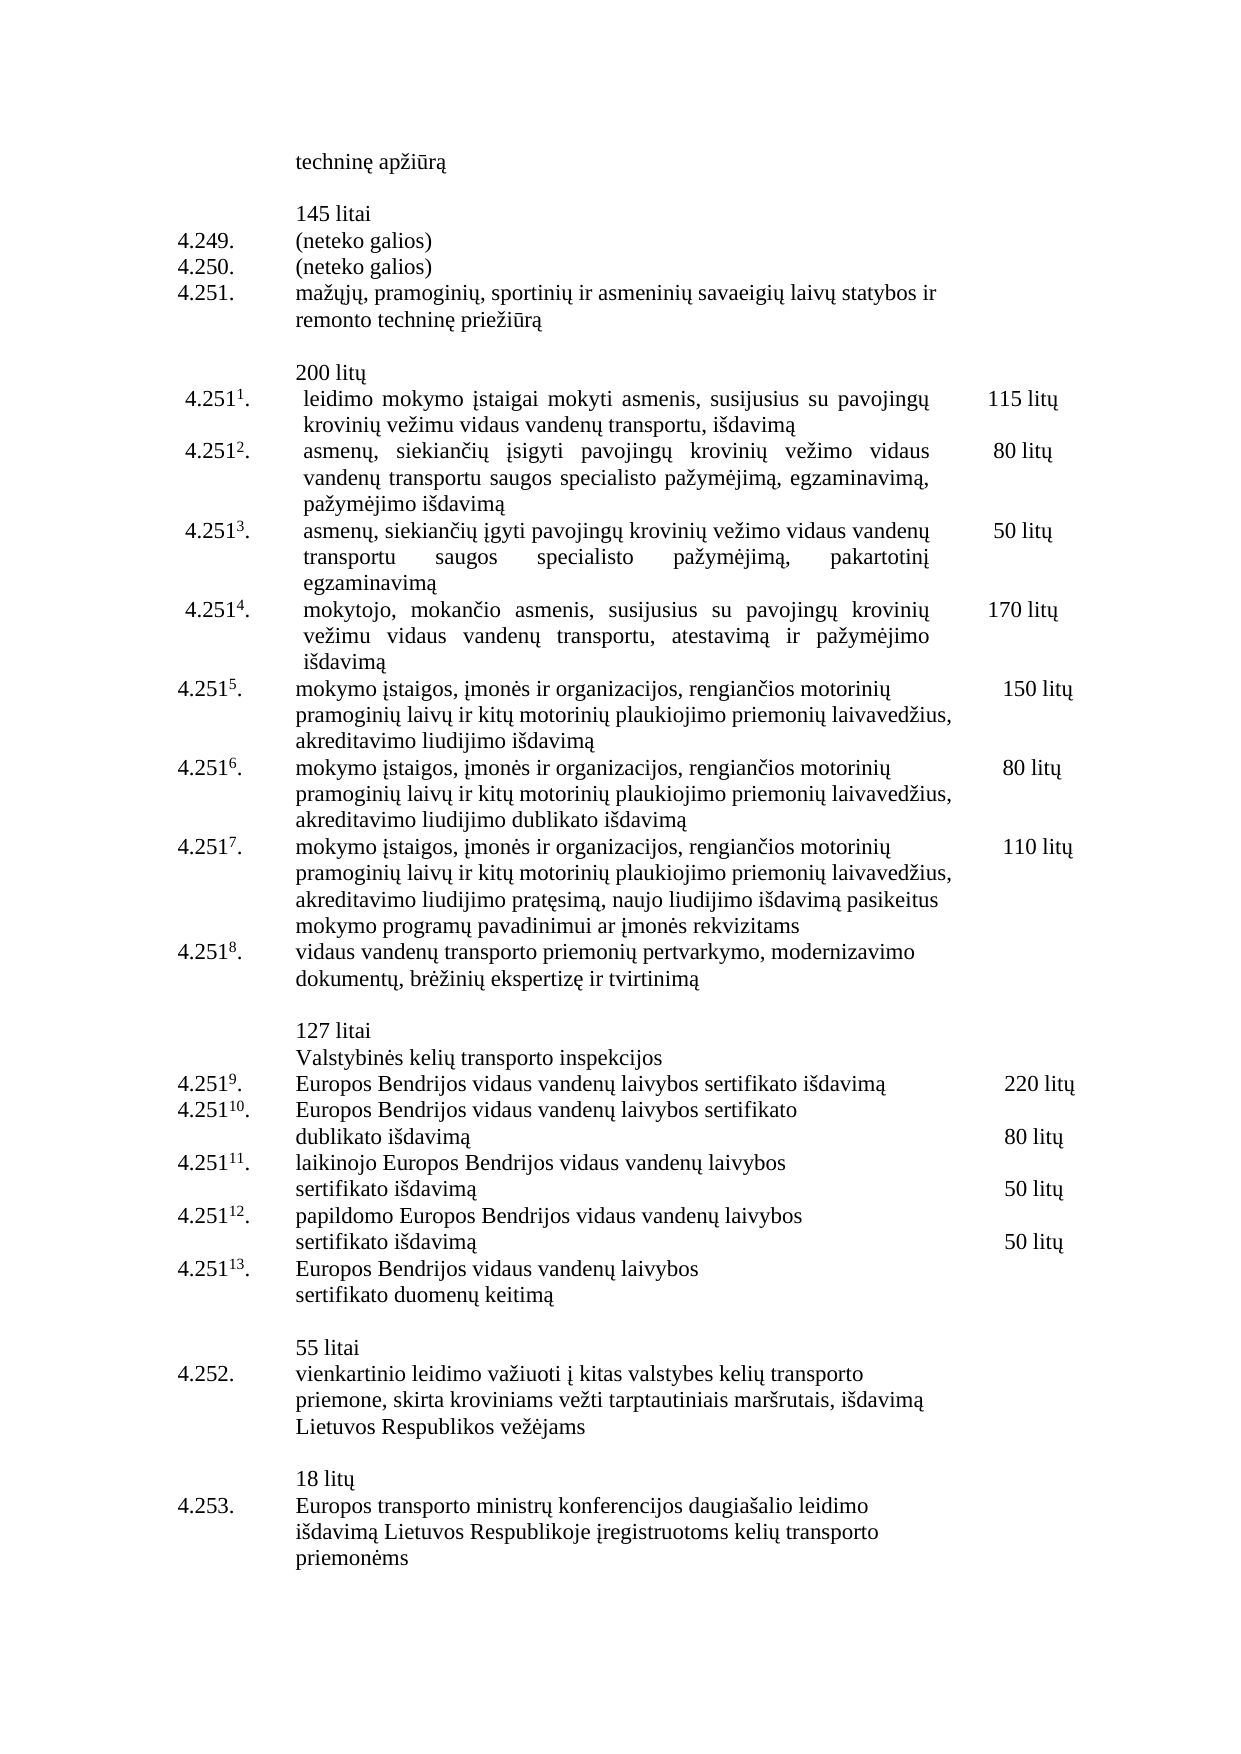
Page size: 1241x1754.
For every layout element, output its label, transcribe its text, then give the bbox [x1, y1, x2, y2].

text Valstybinės kelių transporto inspekcijos [177, 1044, 945, 1070]
table_header 115 litų [942, 385, 1104, 438]
text pramoginių laivų ir kitų motorinių plaukiojimo priemonių laivavedžius, [177, 780, 1122, 807]
text dublikato išdavimą 80 litų [177, 1123, 1122, 1149]
text pramoginių laivų ir kitų motorinių plaukiojimo priemonių laivavedžius, [177, 701, 1122, 727]
text 4.25110. Europos Bendrijos vidaus vandenų laivybos sertifikato [177, 1096, 1122, 1123]
text techninę apžiūrą 145 litai [177, 148, 945, 227]
text 4.2519. Europos Bendrijos vidaus vandenų laivybos sertifikato išdavimą 220 litų [177, 1070, 1122, 1096]
text 4.2517. mokymo įstaigos, įmonės ir organizacijos, rengiančios motorinių 110 litų [177, 833, 1122, 859]
table_cell 4.2514. [174, 596, 292, 675]
table_header leidimo mokymo įstaigai mokyti asmenis, susijusius su pavojingų krovinių vežimu vidaus vandenų transportu, išdavimą [292, 385, 942, 438]
text 4.250. (neteko galios) [177, 253, 945, 279]
table_cell 170 litų [942, 596, 1104, 675]
table_header 4.2511. [174, 385, 292, 438]
table_cell 4.2513. [174, 517, 292, 596]
text akreditavimo liudijimo išdavimą [177, 727, 1122, 754]
text sertifikato išdavimą 50 litų [177, 1228, 1122, 1254]
text akreditavimo liudijimo pratęsimą, naujo liudijimo išdavimą pasikeitus [177, 886, 1122, 912]
table_cell asmenų, siekiančių įgyti pavojingų krovinių vežimo vidaus vandenų transportu saugos specialisto pažymėjimą, pakartotinį egzaminavimą [292, 517, 942, 596]
text 4.2518. vidaus vandenų transporto priemonių pertvarkymo, modernizavimo dokumentų, brėžinių ekspertizę ir tvirtinimą 127 litai [177, 938, 945, 1044]
table_cell asmenų, siekiančių įsigyti pavojingų krovinių vežimo vidaus vandenų transportu saugos specialisto pažymėjimą, egzaminavimą, pažymėjimo išdavimą [292, 438, 942, 517]
text pramoginių laivų ir kitų motorinių plaukiojimo priemonių laivavedžius, [177, 859, 1122, 886]
table_cell mokytojo, mokančio asmenis, susijusius su pavojingų krovinių vežimu vidaus vandenų transportu, atestavimą ir pažymėjimo išdavimą [292, 596, 942, 675]
text 4.25113. Europos Bendrijos vidaus vandenų laivybos [177, 1254, 1122, 1281]
table_cell 50 litų [942, 517, 1104, 596]
table_cell 4.2512. [174, 438, 292, 517]
text mokymo programų pavadinimui ar įmonės rekvizitams [177, 912, 1122, 938]
text 4.25112. papildomo Europos Bendrijos vidaus vandenų laivybos [177, 1202, 1122, 1228]
text sertifikato išdavimą 50 litų [177, 1176, 1122, 1202]
text 4.251. mažųjų, pramoginių, sportinių ir asmeninių savaeigių laivų statybos ir remonto techninę priežiūrą 200 litų [177, 279, 945, 385]
text sertifikato duomenų keitimą 55 litai [177, 1281, 945, 1360]
text 4.249. (neteko galios) [177, 227, 945, 253]
text 4.2515. mokymo įstaigos, įmonės ir organizacijos, rengiančios motorinių 150 litų [177, 675, 1122, 701]
text 4.2516. mokymo įstaigos, įmonės ir organizacijos, rengiančios motorinių 80 litų [177, 754, 1122, 780]
table_cell 80 litų [942, 438, 1104, 517]
text akreditavimo liudijimo dublikato išdavimą [177, 807, 1122, 833]
text 4.25111. laikinojo Europos Bendrijos vidaus vandenų laivybos [177, 1149, 1122, 1176]
text 4.252. vienkartinio leidimo važiuoti į kitas valstybes kelių transporto priemone, skirta kroviniams vežti tarptautiniais maršrutais, išdavimą Lietuvos Respublikos vežėjams 18 litų [177, 1360, 945, 1492]
text 4.253. Europos transporto ministrų konferencijos daugiašalio leidimo išdavimą Lietuvos Respublikoje įregistruotoms kelių transporto priemonėms [177, 1492, 945, 1571]
